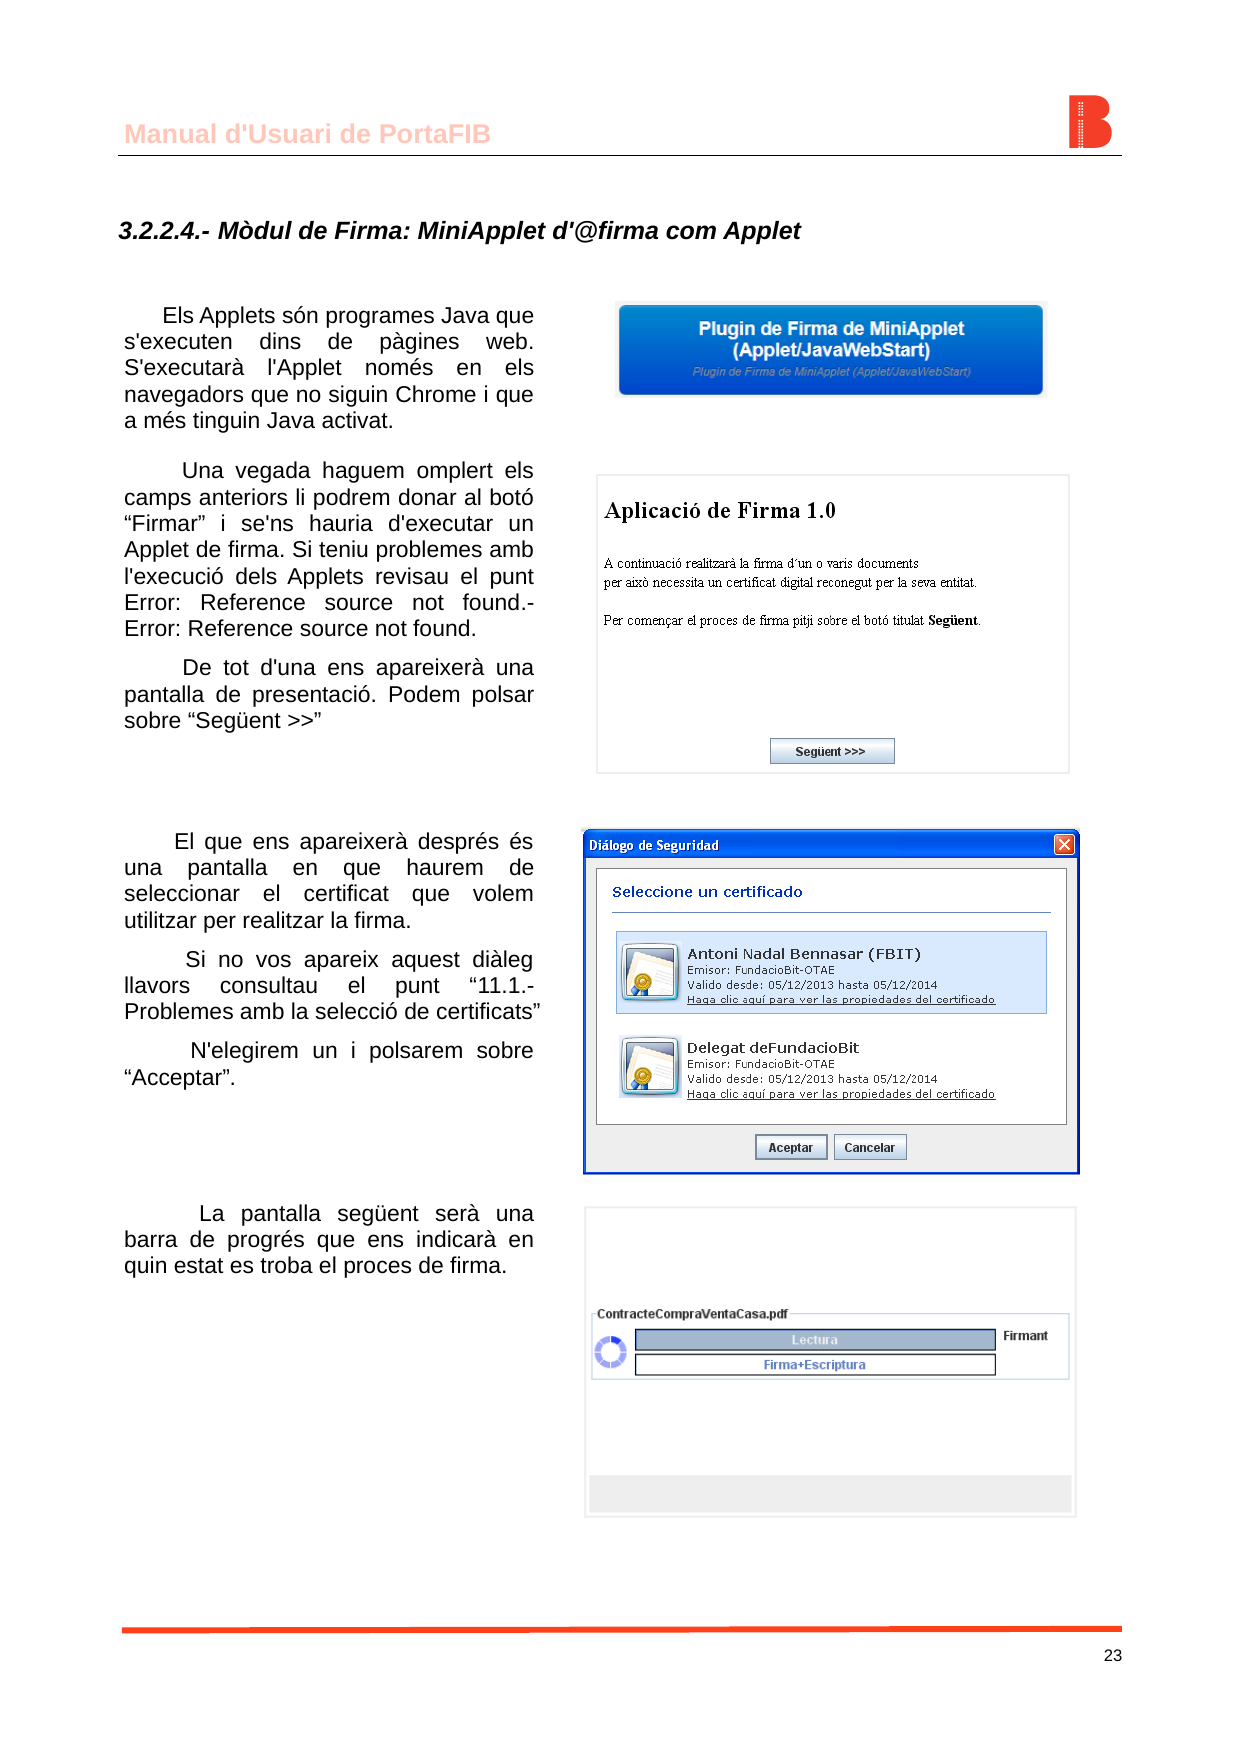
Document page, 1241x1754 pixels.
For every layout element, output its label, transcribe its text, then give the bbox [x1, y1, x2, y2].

table_cell [540, 452, 1122, 777]
picture [614, 301, 1048, 398]
picture [582, 457, 1080, 778]
table_header Els Applets són programes Java que s'executen dins de pàgines web. S'executarà l'Applet només en els navegadors que no siguin Chrome i que a més tinguin Java activat. [118, 296, 540, 452]
table_header [540, 296, 1122, 452]
table_cell La pantalla següent serà una barra de progrés que ens indicarà en quin estat es troba el proces de firma. [118, 1194, 540, 1542]
table_cell [540, 1194, 1122, 1542]
subtitle Mòdul de Firma: MiniApplet d'@firma com Applet [118, 216, 1122, 244]
table_cell [540, 822, 1122, 1194]
picture [1063, 94, 1117, 150]
picture [580, 827, 1081, 1175]
table_cell El que ens apareixerà després és una pantalla en que haurem de seleccionar el certificat que volem utilitzar per realitzar la firma. Si no vos apareix aquest diàleg llavors consultau el punt “11.1.-Problemes amb la selecció de certificats” N'elegirem un i polsarem sobre “Acceptar”. [118, 822, 540, 1194]
table_cell [540, 778, 1122, 822]
table_cell Una vegada haguem omplert els camps anteriors li podrem donar al botó “Firmar” i se'ns hauria d'executar un Applet de firma. Si teniu problemes amb l'execució dels Applets revisau el punt Error: Reference source not found.-Error: Reference source not found. De tot d'una ens apareixerà una pantalla de presentació. Podem polsar sobre “Següent >>” [118, 452, 540, 822]
picture [579, 1199, 1083, 1524]
